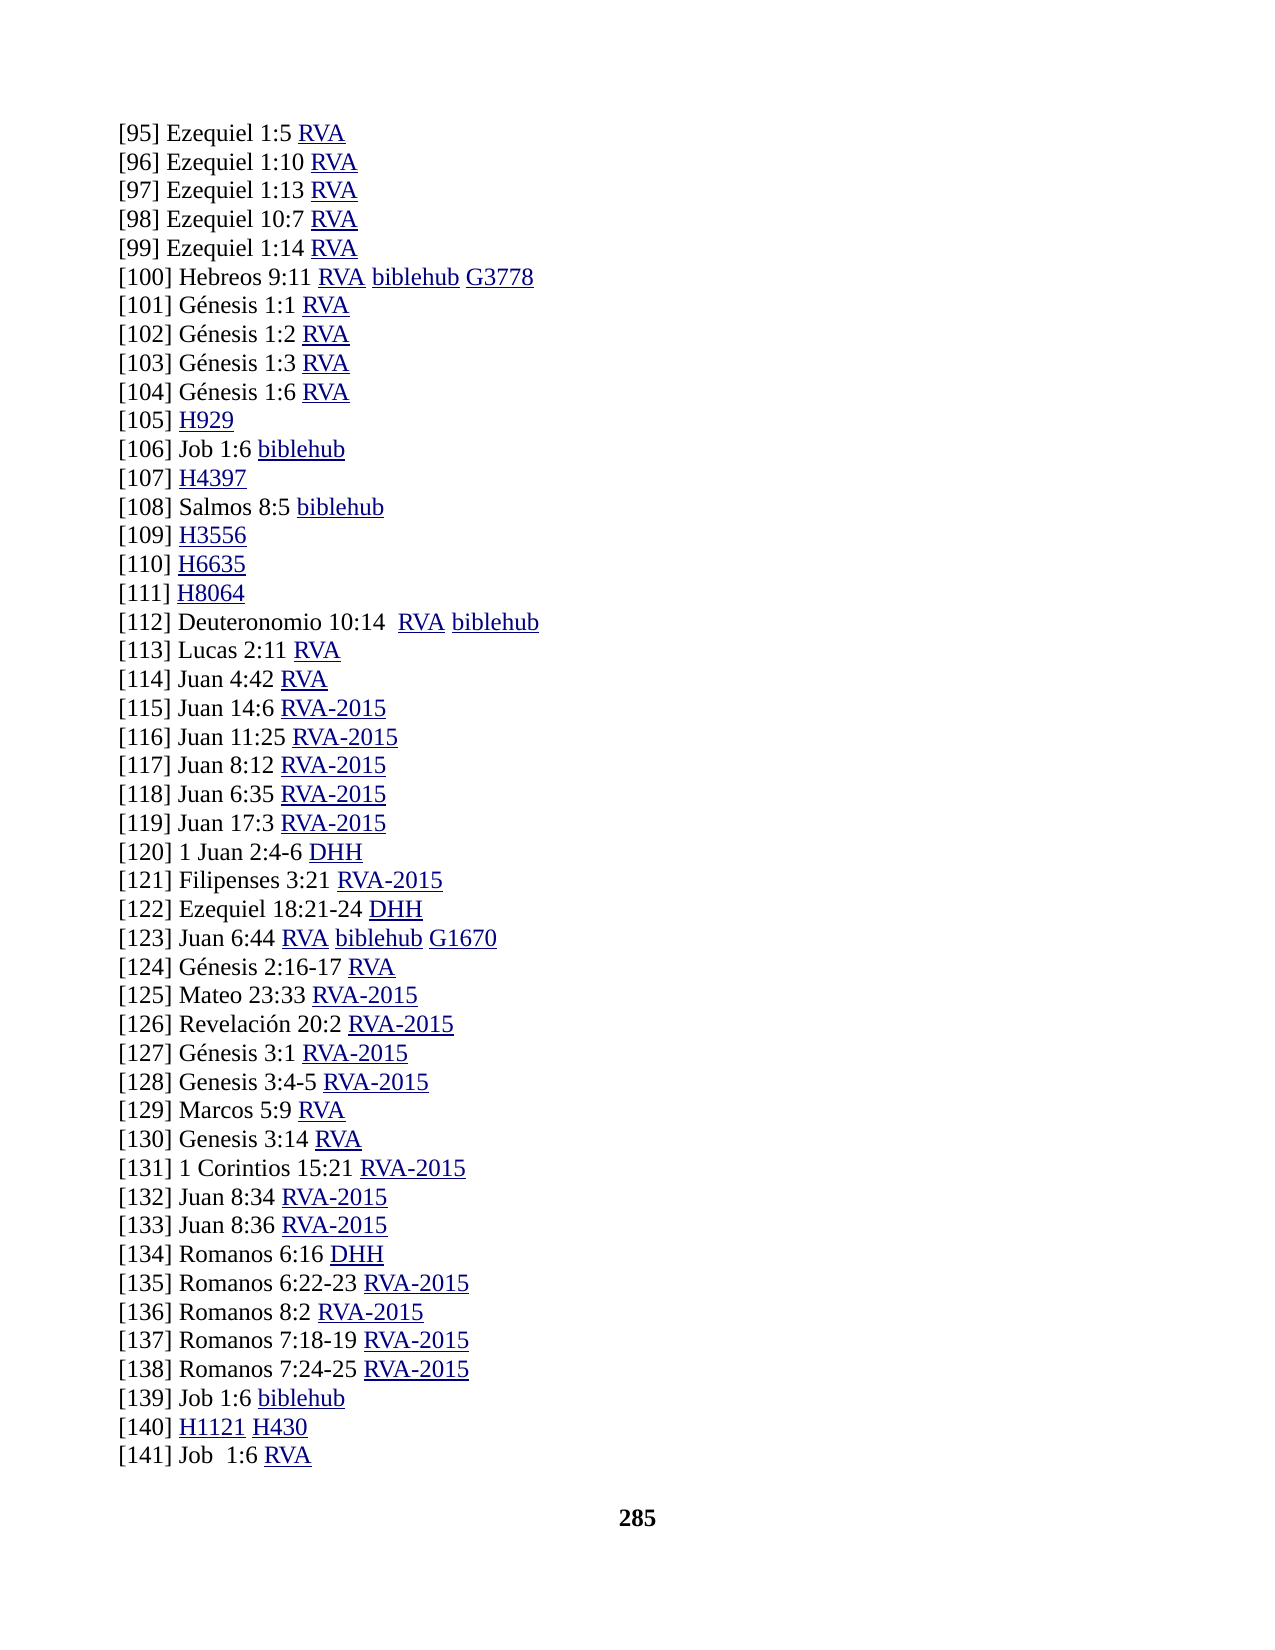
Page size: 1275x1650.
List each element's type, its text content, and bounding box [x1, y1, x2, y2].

text Génesis 1:3 RVA [118, 348, 1157, 377]
text Job 1:6 RVA [118, 1441, 1157, 1469]
text Génesis 1:1 RVA [118, 291, 1157, 319]
text Job 1:6 biblehub [118, 1383, 1157, 1412]
text Juan 11:25 RVA-2015 [118, 722, 1157, 751]
text Mateo 23:33 RVA-2015 [118, 981, 1157, 1009]
text Deuteronomio 10:14 RVA biblehub [118, 607, 1157, 636]
text Ezequiel 18:21-24 DHH [118, 894, 1157, 923]
text Juan 8:36 RVA-2015 [118, 1211, 1157, 1239]
text Marcos 5:9 RVA [118, 1096, 1157, 1124]
text Romanos 7:24-25 RVA-2015 [118, 1354, 1157, 1383]
text Ezequiel 1:5 RVA [118, 118, 1157, 147]
text Génesis 3:1 RVA-2015 [118, 1038, 1157, 1067]
text Romanos 6:16 DHH [118, 1239, 1157, 1268]
text Juan 14:6 RVA-2015 [118, 693, 1157, 722]
text Ezequiel 1:13 RVA [118, 176, 1157, 204]
text H6635 [118, 549, 1157, 578]
text Romanos 7:18-19 RVA-2015 [118, 1326, 1157, 1354]
text Ezequiel 10:7 RVA [118, 204, 1157, 233]
text Juan 17:3 RVA-2015 [118, 808, 1157, 837]
text H1121 H430 [118, 1412, 1157, 1441]
text Génesis 1:6 RVA [118, 377, 1157, 406]
text Genesis 3:14 RVA [118, 1124, 1157, 1153]
text 1 Juan 2:4-6 DHH [118, 837, 1157, 866]
text Genesis 3:4-5 RVA-2015 [118, 1067, 1157, 1096]
text Juan 6:35 RVA-2015 [118, 779, 1157, 808]
text H929 [118, 406, 1157, 434]
text Filipenses 3:21 RVA-2015 [118, 866, 1157, 894]
text 1 Corintios 15:21 RVA-2015 [118, 1153, 1157, 1182]
text Hebreos 9:11 RVA biblehub G3778 [118, 262, 1157, 291]
text Ezequiel 1:14 RVA [118, 233, 1157, 262]
text Génesis 2:16-17 RVA [118, 952, 1157, 981]
text Revelación 20:2 RVA-2015 [118, 1009, 1157, 1038]
text Juan 8:34 RVA-2015 [118, 1182, 1157, 1211]
text H8064 [118, 578, 1157, 607]
text Salmos 8:5 biblehub [118, 492, 1157, 521]
text Lucas 2:11 RVA [118, 636, 1157, 664]
text Génesis 1:2 RVA [118, 319, 1157, 348]
text Ezequiel 1:10 RVA [118, 147, 1157, 176]
text Juan 8:12 RVA-2015 [118, 751, 1157, 779]
text Juan 4:42 RVA [118, 664, 1157, 693]
text H3556 [118, 521, 1157, 549]
text Job 1:6 biblehub [118, 434, 1157, 463]
text H4397 [118, 463, 1157, 492]
text Romanos 6:22-23 RVA-2015 [118, 1268, 1157, 1297]
text Romanos 8:2 RVA-2015 [118, 1297, 1157, 1326]
text Juan 6:44 RVA biblehub G1670 [118, 923, 1157, 952]
